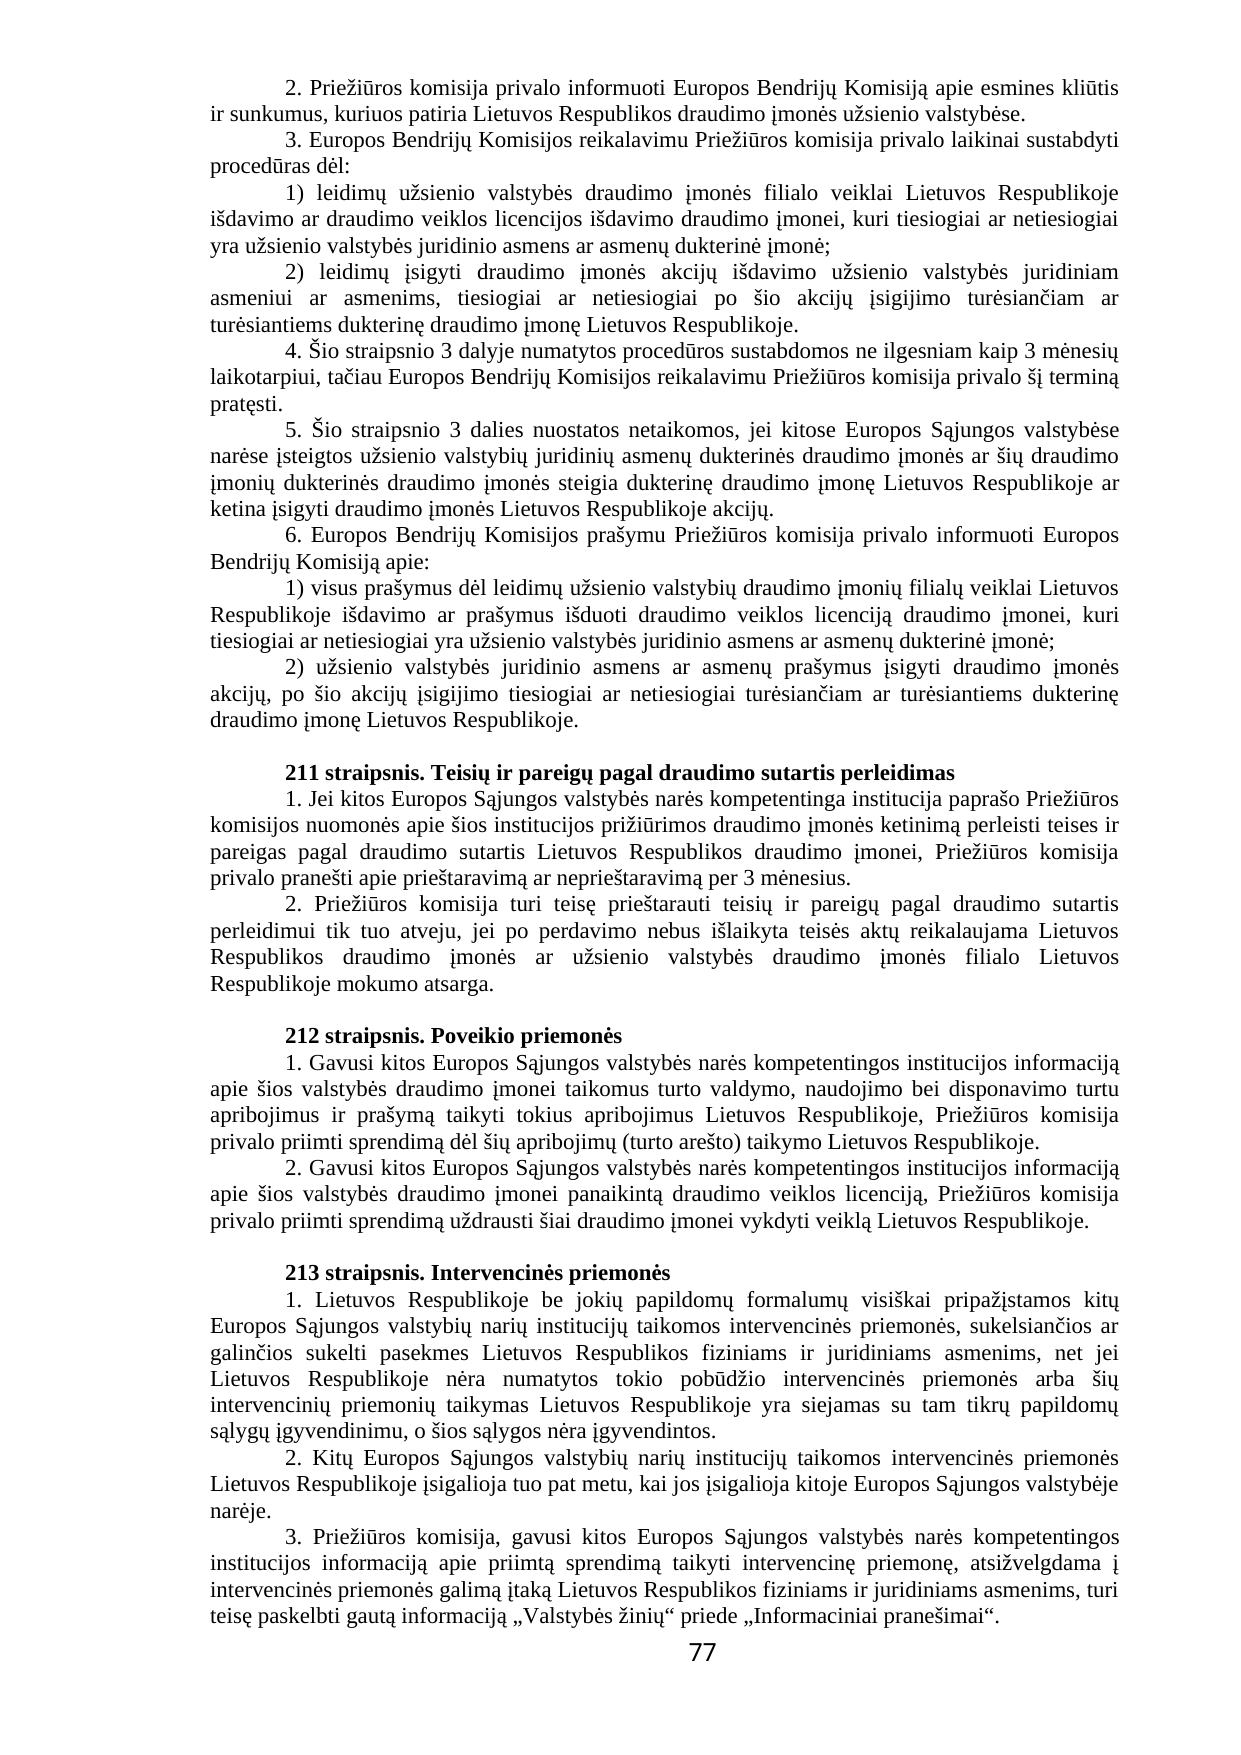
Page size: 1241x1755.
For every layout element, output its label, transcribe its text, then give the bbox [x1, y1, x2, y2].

text 2. Kitų Europos Sąjungos valstybių narių institucijų taikomos intervencinės priemonės Lietuvos Respublikoje įsigalioja tuo pat metu, kai jos įsigalioja kitoje Europos Sąjungos valstybėje narėje. [210, 1444, 1120, 1523]
text 5. Šio straipsnio 3 dalies nuostatos netaikomos, jei kitose Europos Sąjungos valstybėse narėse įsteigtos užsienio valstybių juridinių asmenų dukterinės draudimo įmonės ar šių draudimo įmonių dukterinės draudimo įmonės steigia dukterinę draudimo įmonę Lietuvos Respublikoje ar ketina įsigyti draudimo įmonės Lietuvos Respublikoje akcijų. [210, 416, 1120, 522]
text 3. Priežiūros komisija, gavusi kitos Europos Sąjungos valstybės narės kompetentingos institucijos informaciją apie priimtą sprendimą taikyti intervencinę priemonę, atsižvelgdama į intervencinės priemonės galimą įtaką Lietuvos Respublikos fiziniams ir juridiniams asmenims, turi teisę paskelbti gautą informaciją „Valstybės žinių“ priede „Informaciniai pranešimai“. [210, 1523, 1120, 1628]
text 1. Jei kitos Europos Sąjungos valstybės narės kompetentinga institucija paprašo Priežiūros komisijos nuomonės apie šios institucijos prižiūrimos draudimo įmonės ketinimą perleisti teises ir pareigas pagal draudimo sutartis Lietuvos Respublikos draudimo įmonei, Priežiūros komisija privalo pranešti apie prieštaravimą ar neprieštaravimą per 3 mėnesius. [210, 785, 1120, 891]
subtitle 212 straipsnis. Poveikio priemonės [210, 1022, 1120, 1049]
text 211 straipsnis. Teisių ir pareigų pagal draudimo sutartis perleidimas [210, 759, 1120, 785]
text 1. Lietuvos Respublikoje be jokių papildomų formalumų visiškai pripažįstamos kitų Europos Sąjungos valstybių narių institucijų taikomos intervencinės priemonės, sukelsiančios ar galinčios sukelti pasekmes Lietuvos Respublikos fiziniams ir juridiniams asmenims, net jei Lietuvos Respublikoje nėra numatytos tokio pobūdžio intervencinės priemonės arba šių intervencinių priemonių taikymas Lietuvos Respublikoje yra siejamas su tam tikrų papildomų sąlygų įgyvendinimu, o šios sąlygos nėra įgyvendintos. [210, 1286, 1120, 1444]
subtitle 2. Gavusi kitos Europos Sąjungos valstybės narės kompetentingos institucijos informaciją apie šios valstybės draudimo įmonei panaikintą draudimo veiklos licenciją, Priežiūros komisija privalo priimti sprendimą uždrausti šiai draudimo įmonei vykdyti veiklą Lietuvos Respublikoje. [210, 1154, 1120, 1233]
text 2) leidimų įsigyti draudimo įmonės akcijų išdavimo užsienio valstybės juridiniam asmeniui ar asmenims, tiesiogiai ar netiesiogiai po šio akcijų įsigijimo turėsiančiam ar turėsiantiems dukterinę draudimo įmonę Lietuvos Respublikoje. [210, 258, 1120, 337]
text 1) visus prašymus dėl leidimų užsienio valstybių draudimo įmonių filialų veiklai Lietuvos Respublikoje išdavimo ar prašymus išduoti draudimo veiklos licenciją draudimo įmonei, kuri tiesiogiai ar netiesiogiai yra užsienio valstybės juridinio asmens ar asmenų dukterinė įmonė; [210, 574, 1120, 653]
text 2. Priežiūros komisija turi teisę prieštarauti teisių ir pareigų pagal draudimo sutartis perleidimui tik tuo atveju, jei po perdavimo nebus išlaikyta teisės aktų reikalaujama Lietuvos Respublikos draudimo įmonės ar užsienio valstybės draudimo įmonės filialo Lietuvos Respublikoje mokumo atsarga. [210, 891, 1120, 996]
text 2) užsienio valstybės juridinio asmens ar asmenų prašymus įsigyti draudimo įmonės akcijų, po šio akcijų įsigijimo tiesiogiai ar netiesiogiai turėsiančiam ar turėsiantiems dukterinę draudimo įmonę Lietuvos Respublikoje. [210, 653, 1120, 732]
text 213 straipsnis. Intervencinės priemonės [210, 1259, 1120, 1286]
text 1) leidimų užsienio valstybės draudimo įmonės filialo veiklai Lietuvos Respublikoje išdavimo ar draudimo veiklos licencijos išdavimo draudimo įmonei, kuri tiesiogiai ar netiesiogiai yra užsienio valstybės juridinio asmens ar asmenų dukterinė įmonė; [210, 179, 1120, 258]
text 4. Šio straipsnio 3 dalyje numatytos procedūros sustabdomos ne ilgesniam kaip 3 mėnesių laikotarpiui, tačiau Europos Bendrijų Komisijos reikalavimu Priežiūros komisija privalo šį terminą pratęsti. [210, 337, 1120, 416]
subtitle 1. Gavusi kitos Europos Sąjungos valstybės narės kompetentingos institucijos informaciją apie šios valstybės draudimo įmonei taikomus turto valdymo, naudojimo bei disponavimo turtu apribojimus ir prašymą taikyti tokius apribojimus Lietuvos Respublikoje, Priežiūros komisija privalo priimti sprendimą dėl šių apribojimų (turto arešto) taikymo Lietuvos Respublikoje. [210, 1049, 1120, 1154]
text 2. Priežiūros komisija privalo informuoti Europos Bendrijų Komisiją apie esmines kliūtis ir sunkumus, kuriuos patiria Lietuvos Respublikos draudimo įmonės užsienio valstybėse. [210, 73, 1120, 126]
text 3. Europos Bendrijų Komisijos reikalavimu Priežiūros komisija privalo laikinai sustabdyti procedūras dėl: [210, 126, 1120, 179]
text 6. Europos Bendrijų Komisijos prašymu Priežiūros komisija privalo informuoti Europos Bendrijų Komisiją apie: [210, 522, 1120, 574]
